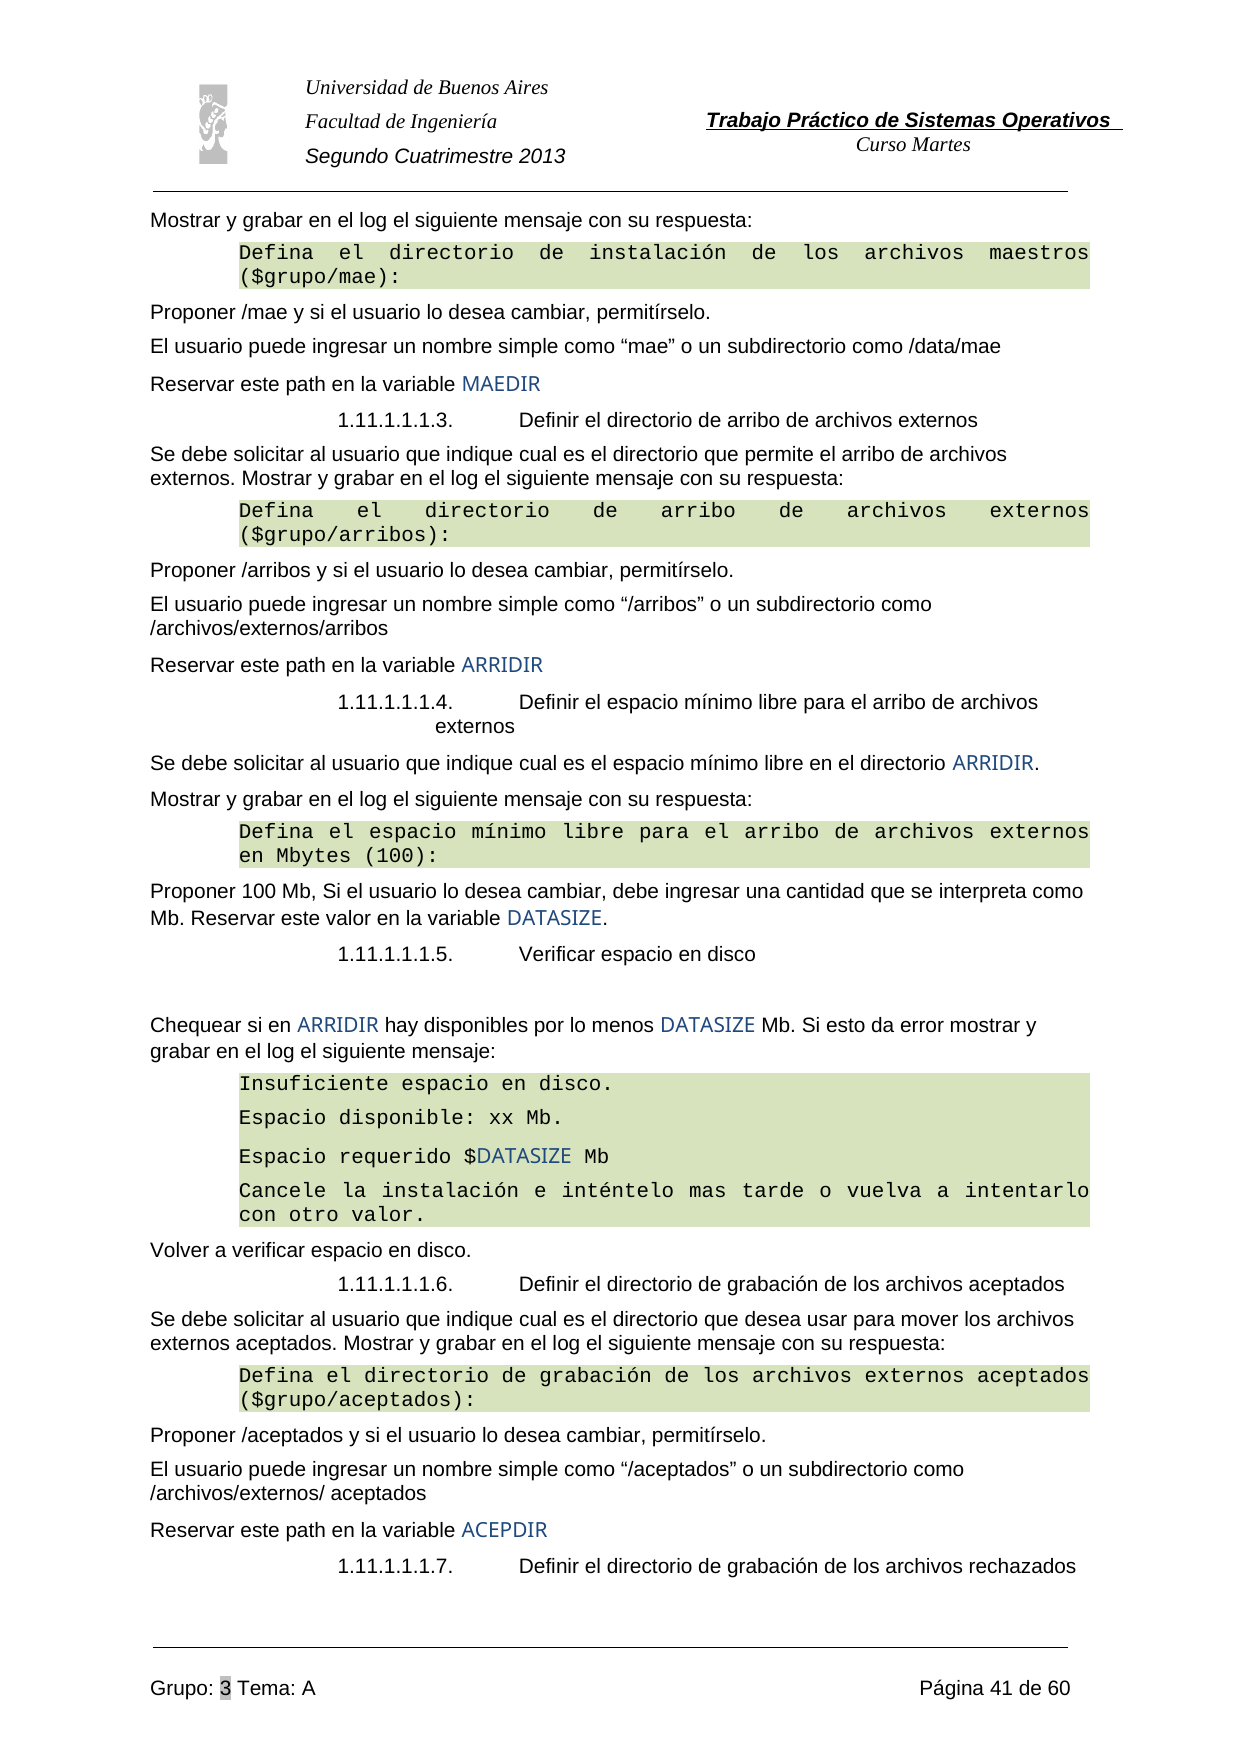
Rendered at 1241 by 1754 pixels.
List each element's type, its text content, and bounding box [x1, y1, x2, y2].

text Reservar este path en la variable ACEPDIR [150, 1515, 1090, 1544]
text Se debe solicitar al usuario que indique cual es el espacio mínimo libre en el directorio ARRIDIR. [150, 748, 1090, 776]
text Defina el espacio mínimo libre para el arribo de archivos externos en Mbytes (100): [239, 821, 1090, 868]
text Mostrar y grabar en el log el siguiente mensaje con su respuesta: [150, 208, 1090, 232]
list Verificar espacio en disco [337, 942, 1090, 966]
text Proponer /mae y si el usuario lo desea cambiar, permitírselo. [150, 300, 1090, 324]
text El usuario puede ingresar un nombre simple como “/arribos” o un subdirectorio como /archivos/externos/arribos [150, 592, 1090, 640]
list Definir el espacio mínimo libre para el arribo de archivos externos [337, 689, 1090, 737]
text Espacio disponible: xx Mb. [239, 1107, 1090, 1131]
text Se debe solicitar al usuario que indique cual es el directorio que permite el arribo de archivos externos. Mostrar y grabar en el log el siguiente mensaje con su respuesta: [150, 442, 1090, 490]
text Se debe solicitar al usuario que indique cual es el directorio que desea usar para mover los archivos externos aceptados. Mostrar y grabar en el log el siguiente mensaje con su respuesta: [150, 1307, 1090, 1354]
list Definir el directorio de grabación de los archivos aceptados [337, 1272, 1090, 1296]
text Reservar este path en la variable MAEDIR [150, 369, 1090, 397]
text Chequear si en ARRIDIR hay disponibles por lo menos DATASIZE Mb. Si esto da error mostrar y grabar en el log el siguiente mensaje: [150, 1010, 1090, 1063]
text El usuario puede ingresar un nombre simple como “/aceptados” o un subdirectorio como /archivos/externos/ aceptados [150, 1457, 1090, 1505]
text Reservar este path en la variable ARRIDIR [150, 651, 1090, 679]
text Cancele la instalación e inténtelo mas tarde o vuelva a intentarlo con otro valor. [239, 1180, 1090, 1227]
list Definir el directorio de arribo de archivos externos [337, 407, 1090, 431]
text Defina el directorio de instalación de los archivos maestros ($grupo/mae): [239, 242, 1090, 289]
text Mostrar y grabar en el log el siguiente mensaje con su respuesta: [150, 787, 1090, 811]
text Defina el directorio de grabación de los archivos externos aceptados ($grupo/aceptados): [239, 1365, 1090, 1412]
text El usuario puede ingresar un nombre simple como “mae” o un subdirectorio como /data/mae [150, 334, 1090, 358]
text Espacio requerido $DATASIZE Mb [239, 1141, 1090, 1170]
text Insuficiente espacio en disco. [239, 1073, 1090, 1097]
text Proponer /aceptados y si el usuario lo desea cambiar, permitírselo. [150, 1423, 1090, 1447]
text Proponer 100 Mb, Si el usuario lo desea cambiar, debe ingresar una cantidad que se interpreta como Mb. Reservar este valor en la variable DATASIZE. [150, 879, 1090, 931]
text Volver a verificar espacio en disco. [150, 1238, 1090, 1262]
list Definir el directorio de grabación de los archivos rechazados [337, 1554, 1090, 1578]
text Proponer /arribos y si el usuario lo desea cambiar, permitírselo. [150, 558, 1090, 582]
picture [198, 82, 231, 166]
text Defina el directorio de arribo de archivos externos ($grupo/arribos): [239, 500, 1090, 547]
